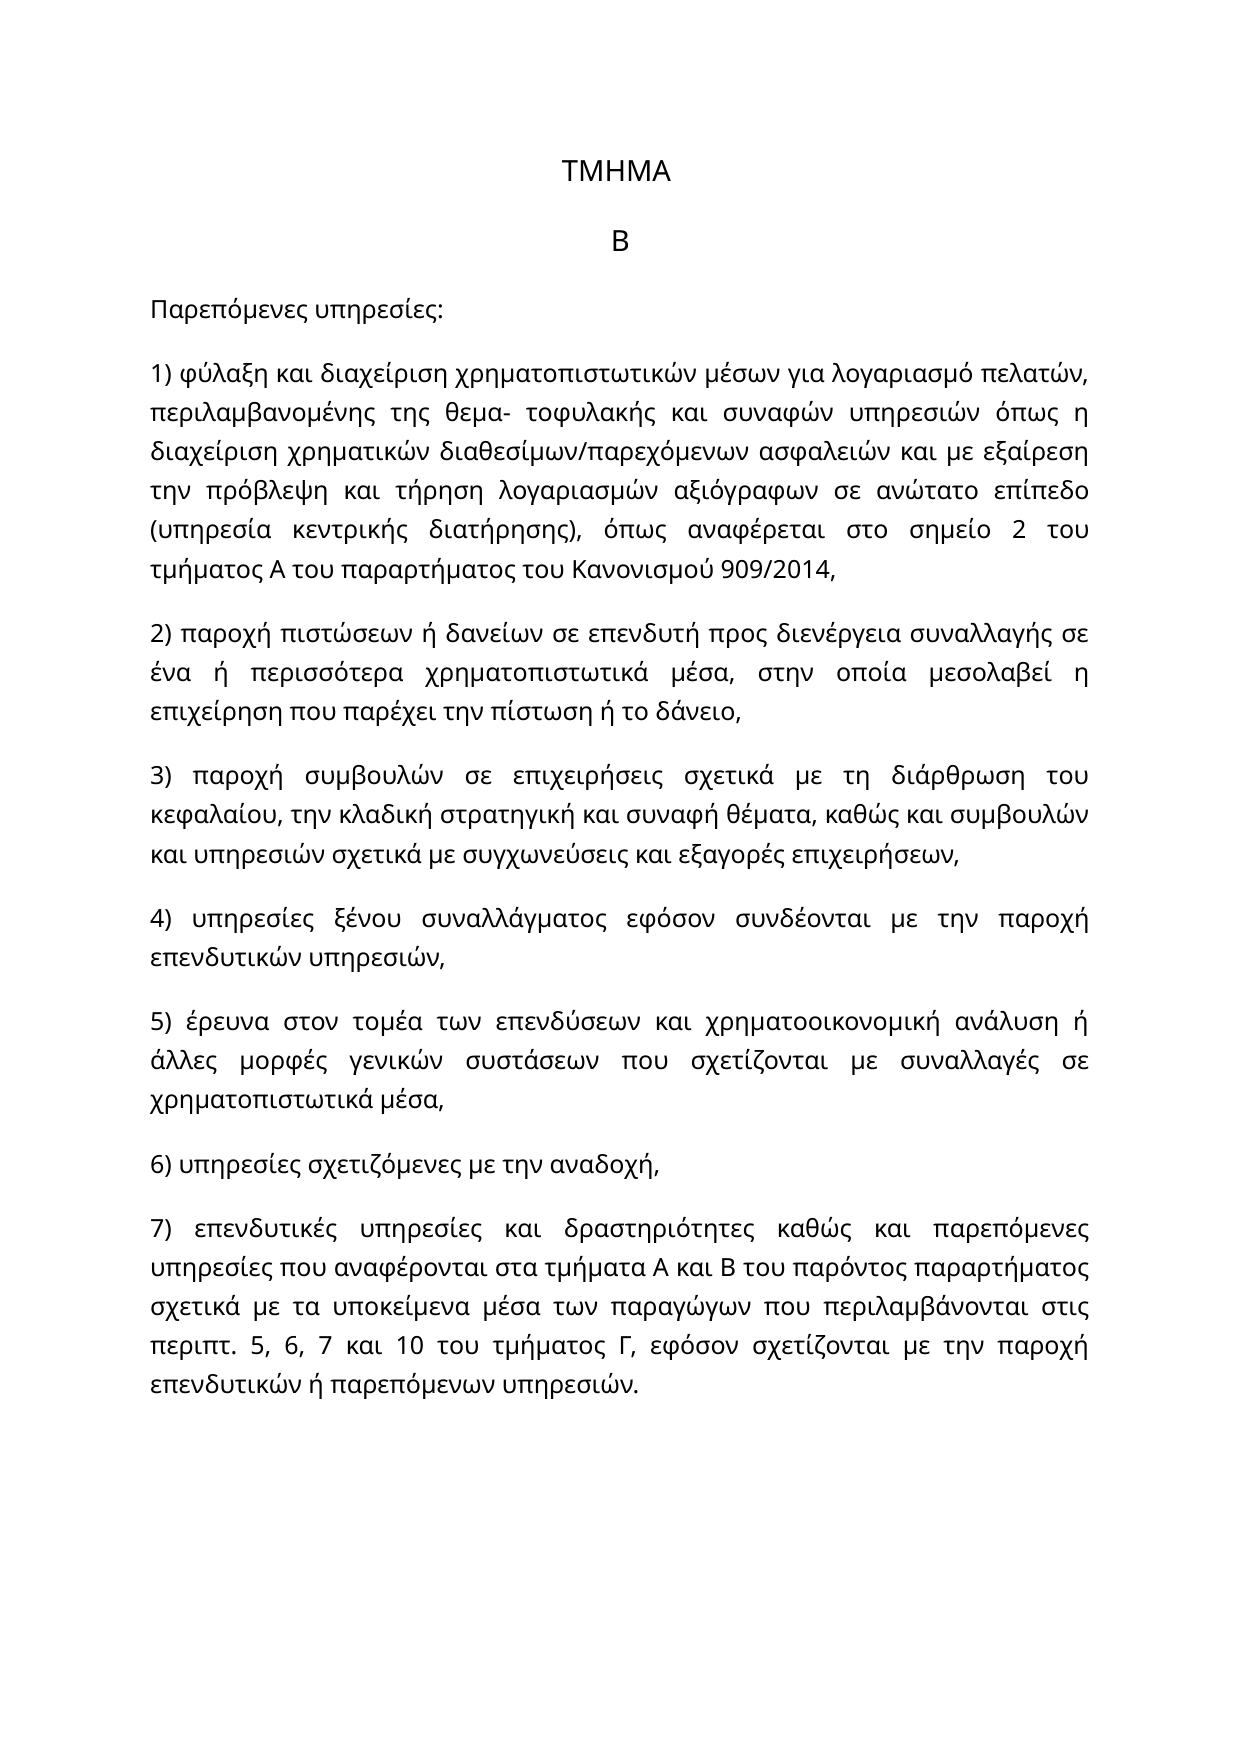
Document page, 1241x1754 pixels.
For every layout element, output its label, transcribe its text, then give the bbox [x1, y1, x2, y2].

text 2) παροχή πιστώσεων ή δανείων σε επενδυτή προς διενέργεια συναλλαγής σε ένα ή περισσότερα χρηματοπιστωτικά μέσα, στην οποία μεσολαβεί η επιχείρηση που παρέχει την πίστωση ή το δάνειο, [150, 615, 1090, 728]
text 4) υπηρεσίες ξένου συναλλάγματος εφόσον συνδέονται με την παροχή επενδυτικών υπηρεσιών, [150, 900, 1090, 974]
subtitle ΤΜΗΜΑ [150, 150, 1090, 190]
text 5) έρευνα στον τομέα των επενδύσεων και χρηματοοικονομική ανάλυση ή άλλες μορφές γενικών συστάσεων που σχετίζονται με συναλλαγές σε χρηματοπιστωτικά μέσα, [150, 1004, 1090, 1116]
text 3) παροχή συμβουλών σε επιχειρήσεις σχετικά με τη διάρθρωση του κεφαλαίου, την κλαδική στρατηγική και συναφή θέματα, καθώς και συμβουλών και υπηρεσιών σχετικά με συγχωνεύσεις και εξαγορές επιχειρήσεων, [150, 758, 1090, 870]
text 6) υπηρεσίες σχετιζόμενες με την αναδοχή, [150, 1146, 1090, 1180]
text Παρεπόμενες υπηρεσίες: [150, 291, 1090, 325]
text 7) επενδυτικές υπηρεσίες και δραστηριότητες καθώς και παρεπόμενες υπηρεσίες που αναφέρονται στα τμήματα Α και Β του παρόντος παραρτήματος σχετικά με τα υποκείμενα μέσα των παραγώγων που περιλαμβάνονται στις περιπτ. 5, 6, 7 και 10 του τμήματος Γ, εφόσον σχετίζονται με την παροχή επενδυτικών ή παρεπόμενων υπηρεσιών. [150, 1210, 1090, 1401]
text 1) φύλαξη και διαχείριση χρηματοπιστωτικών μέσων για λογαριασμό πελατών, περιλαμβανομένης της θεμα- τοφυλακής και συναφών υπηρεσιών όπως η διαχείριση χρηματικών διαθεσίμων/παρεχόμενων ασφαλειών και με εξαίρεση την πρόβλεψη και τήρηση λογαριασμών αξιόγραφων σε ανώτατο επίπεδο (υπηρεσία κεντρικής διατήρησης), όπως αναφέρεται στο σημείο 2 του τμήματος Α του παραρτήματος του Κανονισμού 909/2014, [150, 355, 1090, 585]
subtitle Β [150, 221, 1090, 260]
